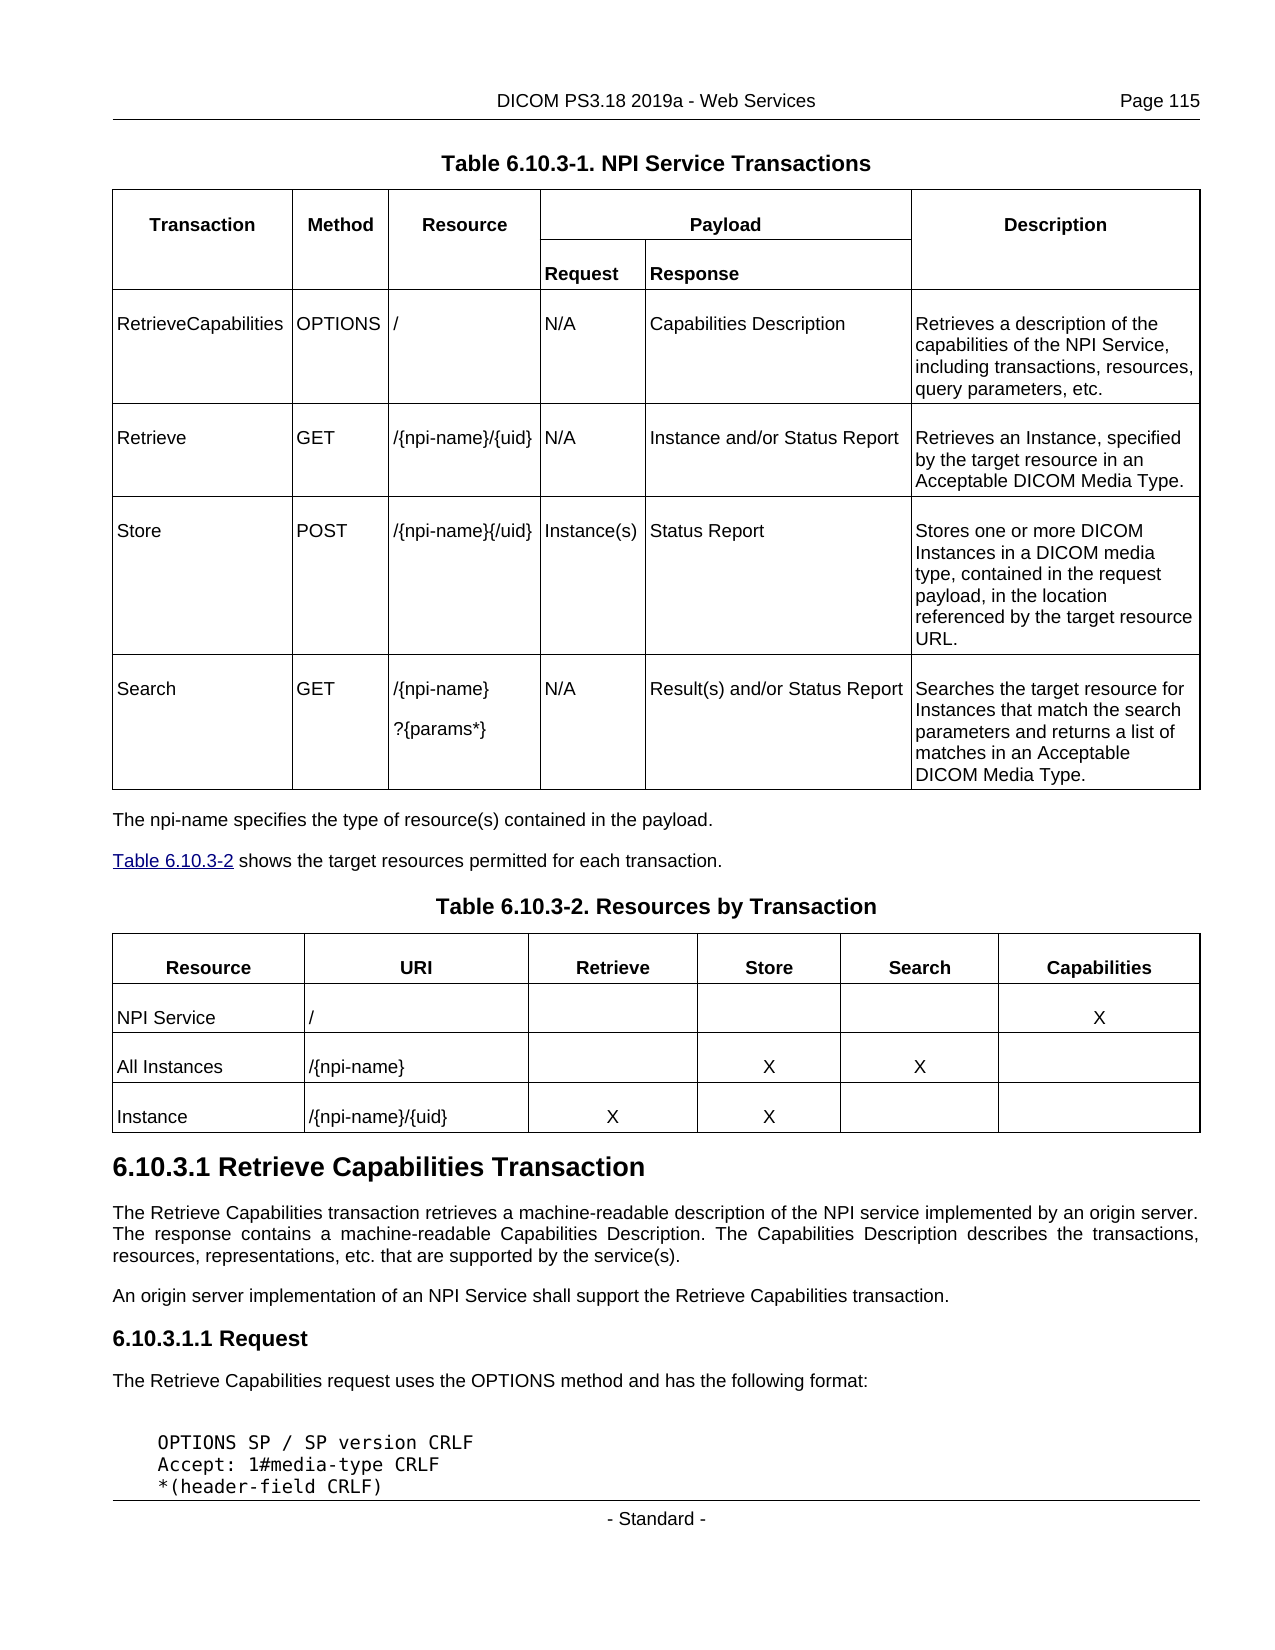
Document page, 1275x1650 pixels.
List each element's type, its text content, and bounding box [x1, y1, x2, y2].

table_cell NPI Service [113, 984, 304, 1032]
table_cell /{npi-name} [305, 1033, 528, 1082]
table_cell /{npi-name} ?{params*} [389, 655, 540, 789]
table_header Method [293, 190, 388, 289]
text OPTIONS SP / SP version CRLF Accept: 1#media-type CRLF *(header-field CRLF) [112, 1410, 1200, 1498]
table_cell / [305, 984, 528, 1032]
table_cell GET [293, 404, 388, 496]
table_cell N/A [541, 404, 645, 496]
table_cell RetrieveCapabilities [113, 290, 292, 403]
table_cell Store [113, 497, 292, 653]
table_cell [841, 984, 998, 1032]
table_cell Retrieves a description of the capabilities of the NPI Service, including transactions, resources, query parameters, etc. [912, 290, 1199, 403]
text Table 6.10.3-2 shows the target resources permitted for each transaction. [112, 849, 1200, 871]
table_cell / [389, 290, 540, 403]
text 6.10.3.1.1 Request [112, 1325, 1200, 1351]
table_header Resource [113, 934, 304, 983]
text The Retrieve Capabilities request uses the OPTIONS method and has the following format: [112, 1370, 1200, 1391]
table_cell [529, 984, 697, 1032]
table_cell X [841, 1033, 998, 1082]
table_cell GET [293, 655, 388, 789]
table_cell [999, 1083, 1199, 1132]
text Table 6.10.3-2. Resources by Transaction [112, 893, 1200, 919]
table_cell N/A [541, 290, 645, 403]
table_cell OPTIONS [293, 290, 388, 403]
table_cell Retrieve [113, 404, 292, 496]
table_cell X [698, 1083, 840, 1132]
table_header Search [841, 934, 998, 983]
table_cell /{npi-name}/{uid} [389, 404, 540, 496]
table_cell [841, 1083, 998, 1132]
table_cell X [529, 1083, 697, 1132]
text An origin server implementation of an NPI Service shall support the Retrieve Capabilities transaction. [112, 1285, 1200, 1306]
table_cell [698, 984, 840, 1032]
table_header Store [698, 934, 840, 983]
table_cell Searches the target resource for Instances that match the search parameters and returns a list of matches in an Acceptable DICOM Media Type. [912, 655, 1199, 789]
table_cell Response [646, 240, 911, 289]
table_cell Request [541, 240, 645, 289]
table_header Capabilities [999, 934, 1199, 983]
table_cell N/A [541, 655, 645, 789]
table_cell [529, 1033, 697, 1082]
table_cell Search [113, 655, 292, 789]
table_cell All Instances [113, 1033, 304, 1082]
table_cell /{npi-name}{/uid} [389, 497, 540, 653]
text The npi-name specifies the type of resource(s) contained in the payload. [112, 809, 1200, 831]
table_cell Result(s) and/or Status Report [646, 655, 911, 789]
table_header Description [912, 190, 1199, 289]
text Table 6.10.3-1. NPI Service Transactions [112, 150, 1200, 176]
table_cell Status Report [646, 497, 911, 653]
table_cell Instance [113, 1083, 304, 1132]
table_header Resource [389, 190, 540, 289]
table_header Payload [541, 190, 911, 239]
table_header Retrieve [529, 934, 697, 983]
table_header Transaction [113, 190, 292, 289]
table_cell Instance(s) [541, 497, 645, 653]
table_header URI [305, 934, 528, 983]
table_cell Retrieves an Instance, specified by the target resource in an Acceptable DICOM Media Type. [912, 404, 1199, 496]
table_cell Capabilities Description [646, 290, 911, 403]
table_cell POST [293, 497, 388, 653]
table_cell X [698, 1033, 840, 1082]
table_cell Stores one or more DICOM Instances in a DICOM media type, contained in the request payload, in the location referenced by the target resource URL. [912, 497, 1199, 653]
table_cell /{npi-name}/{uid} [305, 1083, 528, 1132]
table_cell Instance and/or Status Report [646, 404, 911, 496]
table_cell [999, 1033, 1199, 1082]
text 6.10.3.1 Retrieve Capabilities Transaction [112, 1151, 1200, 1183]
text The Retrieve Capabilities transaction retrieves a machine-readable description of the NPI service implemented by an origin server. The response contains a machine-readable Capabilities Description. The Capabilities Description describes the transactions, resources, representations, etc. that are supported by the service(s). [112, 1201, 1200, 1266]
table_cell X [999, 984, 1199, 1032]
